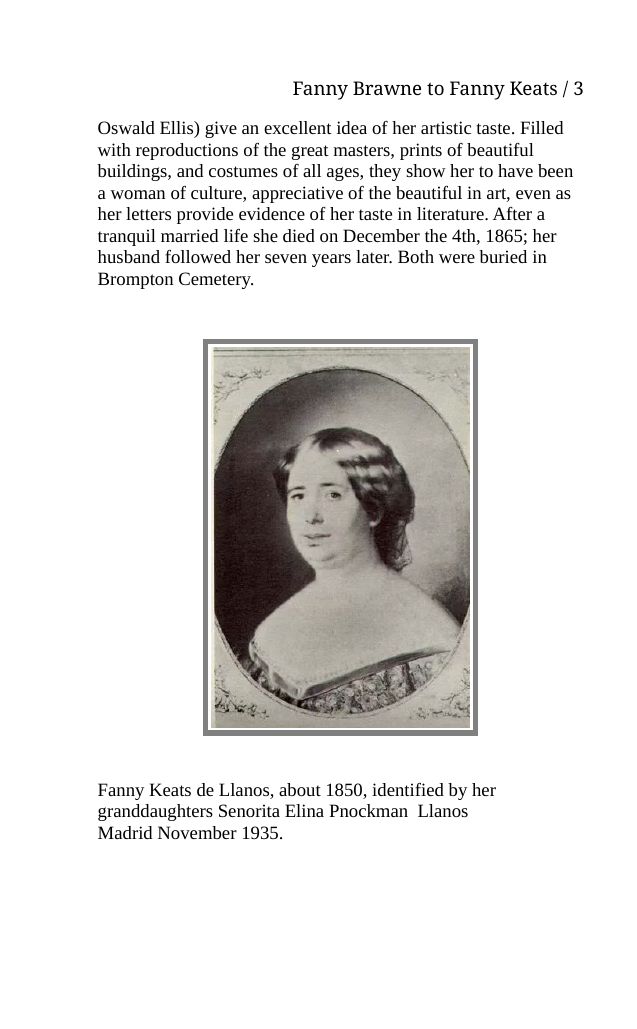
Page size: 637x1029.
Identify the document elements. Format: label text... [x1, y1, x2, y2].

text Madrid November 1935. [97, 822, 583, 843]
text Fanny Keats de Llanos, about 1850, identified by her granddaughters Senorita Elina Pnockman Llanos [97, 779, 583, 822]
text Oswald Ellis) give an excellent idea of her artistic taste. Filled with reproductions of the great masters, prints of beautiful buildings, and costumes of all ages, they show her to have been a woman of culture, appreciative of the beautiful in art, even as her letters provide evidence of her taste in literature. After a tranquil married life she died on December the 4th, 1865; her husband followed her seven years later. Both were buried in Brompton Cemetery. [97, 117, 583, 289]
picture [211, 347, 470, 728]
